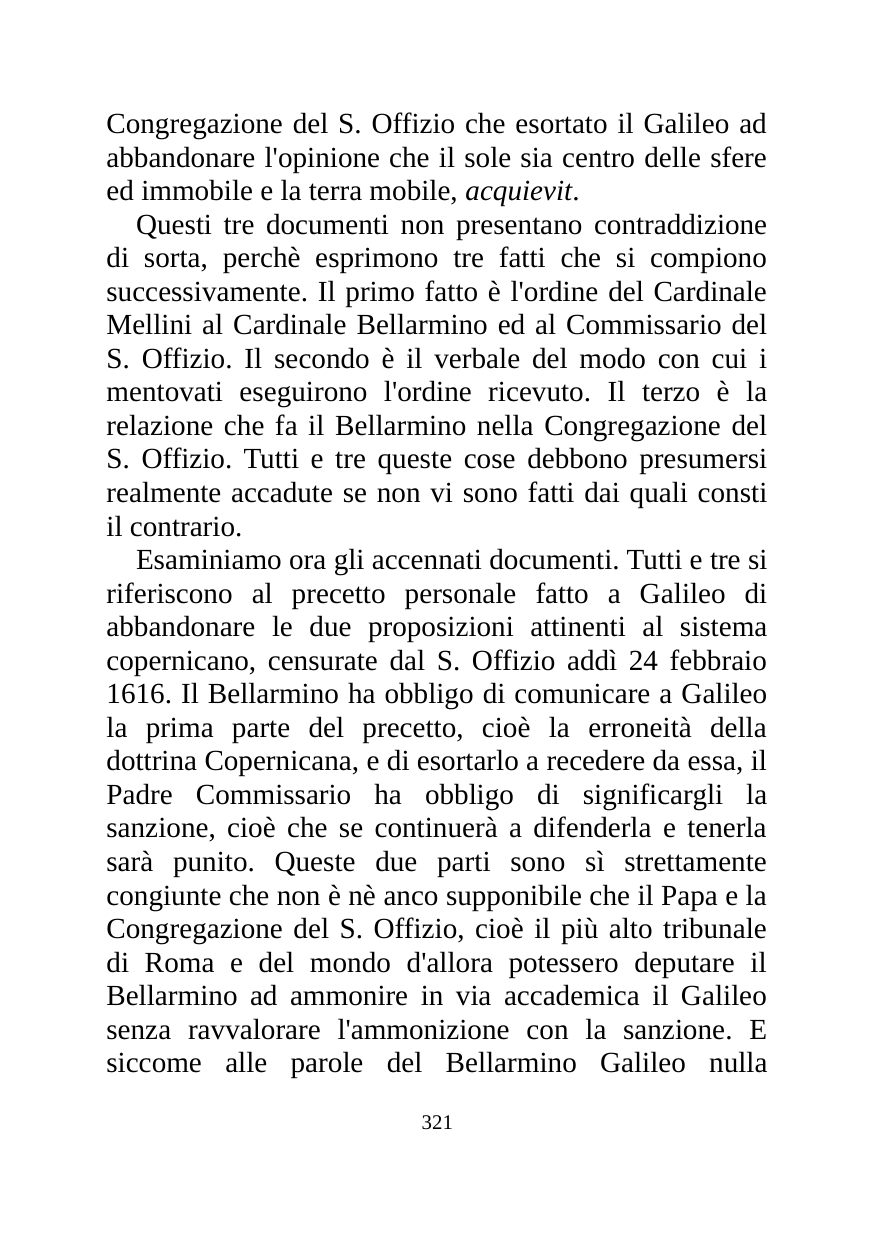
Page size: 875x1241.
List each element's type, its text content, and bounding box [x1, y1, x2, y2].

text Esaminiamo ora gli accennati documenti. Tutti e tre si riferiscono al precetto personale fatto a Galileo di abbandonare le due proposizioni attinenti al sistema copernicano, censurate dal S. Offizio addì 24 febbraio 1616. Il Bellarmino ha obbligo di comunicare a Galileo la prima parte del precetto, cioè la erroneità della dottrina Copernicana, e di esortarlo a recedere da essa, il Padre Commissario ha obbligo di significargli la sanzione, cioè che se continuerà a difenderla e tenerla sarà punito. Queste due parti sono sì strettamente congiunte che non è nè anco supponibile che il Papa e la Congregazione del S. Offizio, cioè il più alto tribunale di Roma e del mondo d'allora potessero deputare il Bellarmino ad ammonire in via accademica il Galileo senza ravvalorare l'ammonizione con la sanzione. E siccome alle parole del Bellarmino Galileo nulla [106, 542, 768, 1079]
text Congregazione del S. Offizio che esortato il Galileo ad abbandonare l'opinione che il sole sia centro delle sfere ed immobile e la terra mobile, acquievit. [106, 106, 768, 207]
text Questi tre documenti non presentano contraddizione di sorta, perchè esprimono tre fatti che si compiono successivamente. Il primo fatto è l'ordine del Cardinale Mellini al Cardinale Bellarmino ed al Commissario del S. Offizio. Il secondo è il verbale del modo con cui i mentovati eseguirono l'ordine ricevuto. Il terzo è la relazione che fa il Bellarmino nella Congregazione del S. Offizio. Tutti e tre queste cose debbono presumersi realmente accadute se non vi sono fatti dai quali consti il contrario. [106, 207, 768, 542]
